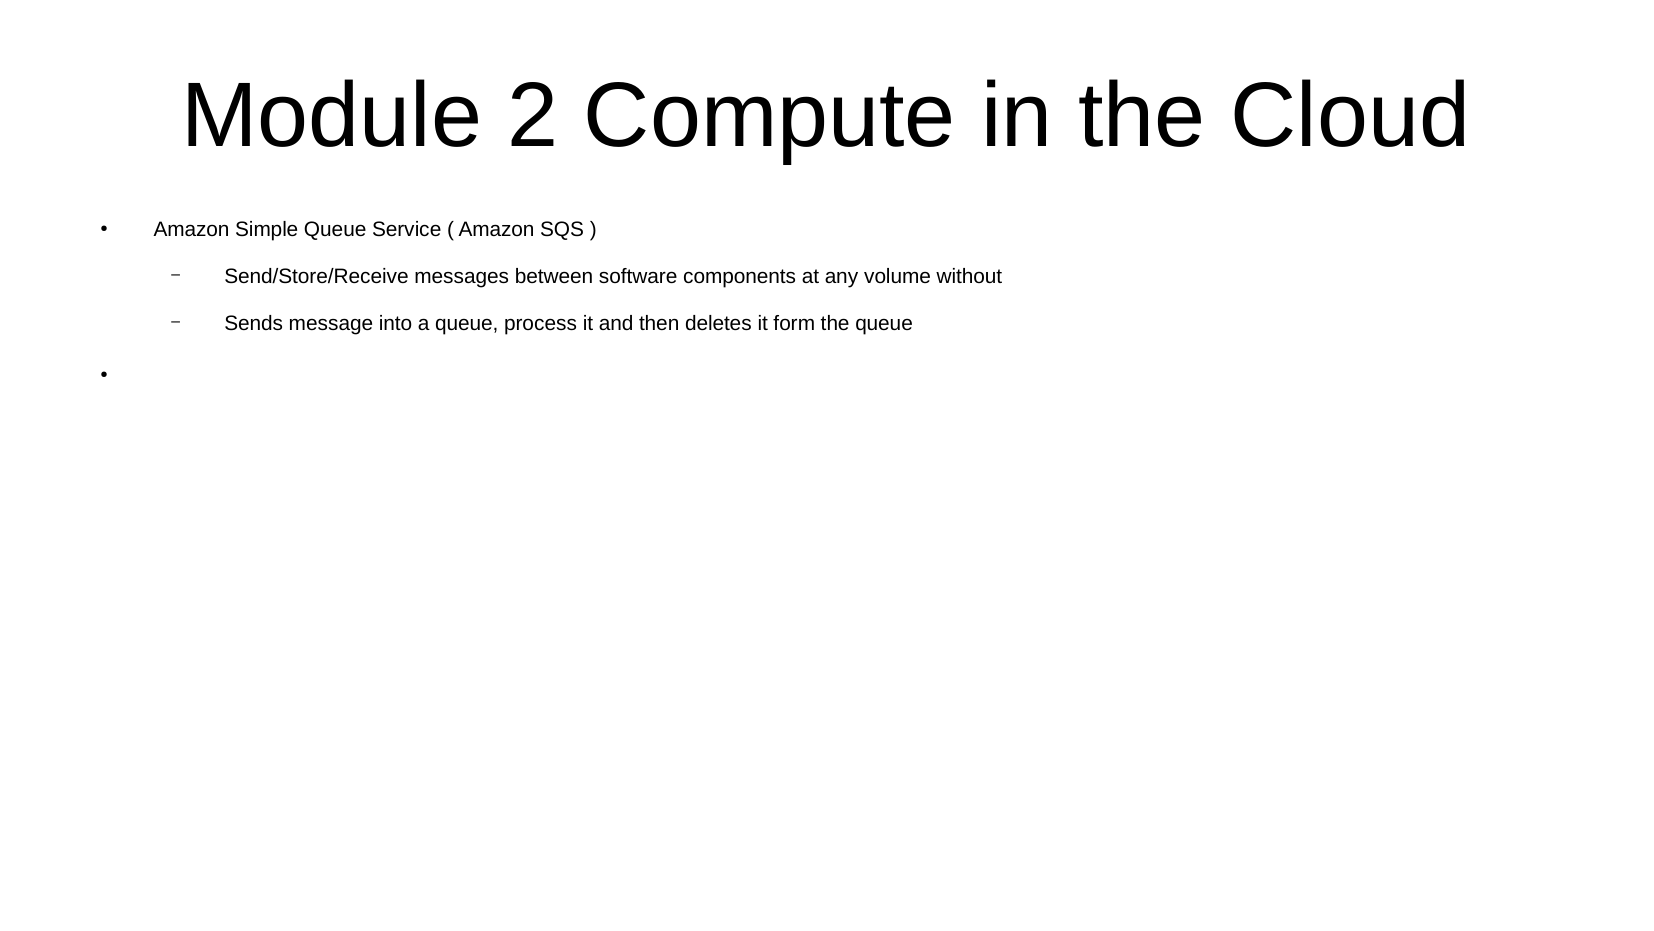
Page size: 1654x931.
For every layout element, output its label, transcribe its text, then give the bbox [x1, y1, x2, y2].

title Module 2 Compute in the Cloud [82, 37, 1571, 193]
list Amazon Simple Queue Service ( Amazon SQS ) Send/Store/Receive messages between software components at any volume without Sends message into a queue, process it and then deletes it form the queue [82, 217, 1636, 916]
